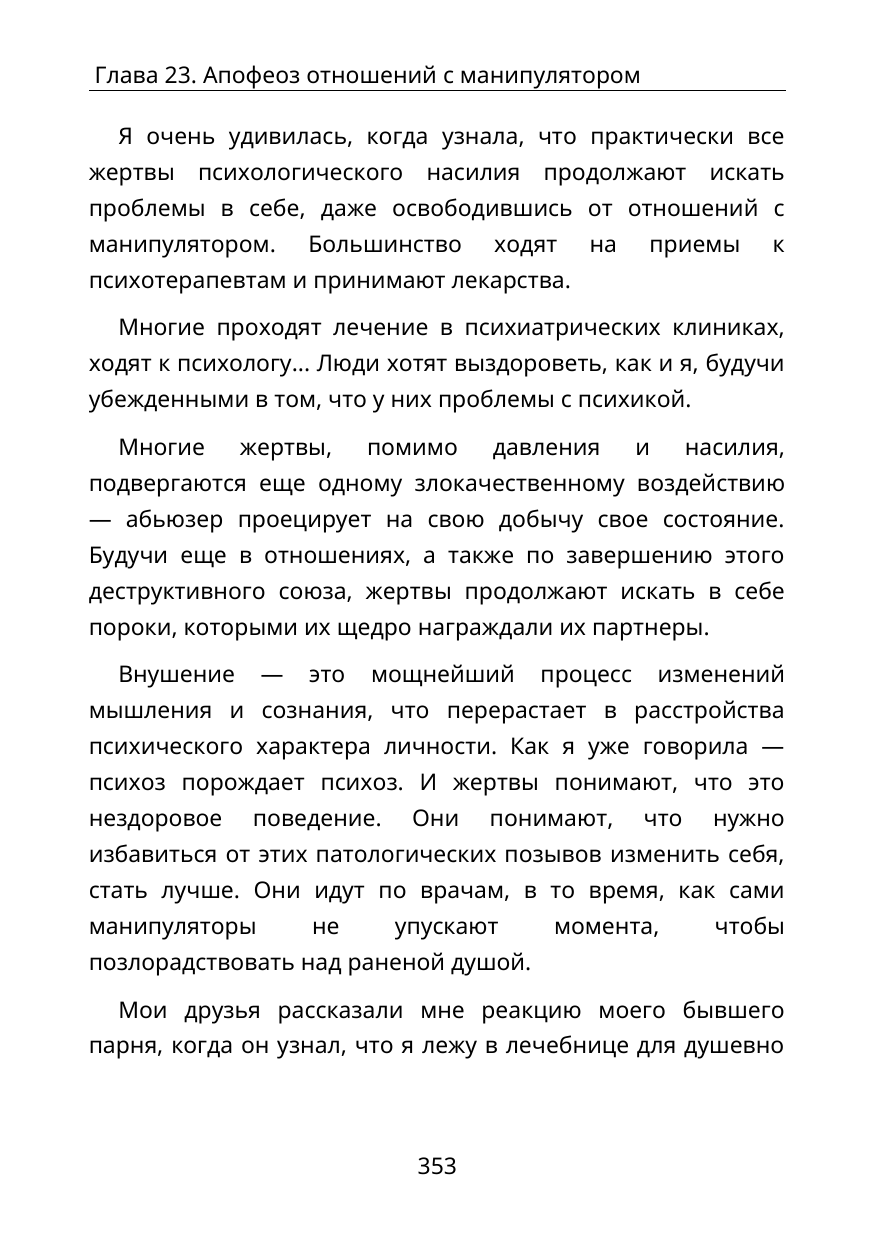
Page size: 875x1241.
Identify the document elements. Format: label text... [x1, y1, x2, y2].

text Я очень удивилась, когда узнала, что практически все жертвы психологического насилия продолжают искать проблемы в себе, даже освободившись от отношений с манипулятором. Большинство ходят на приемы к психотерапевтам и принимают лекарства. [88, 120, 786, 295]
text Внушение — это мощнейший процесс изменений мышления и сознания, что перерастает в расстройства психического характера личности. Как я уже говорила — психоз порождает психоз. И жертвы понимают, что это нездоровое поведение. Они понимают, что нужно избавиться от этих патологических позывов изменить себя, стать лучше. Они идут по врачам, в то время, как сами манипуляторы не упускают момента, чтобы позлорадствовать над раненой душой. [88, 658, 786, 977]
text Многие проходят лечение в психиатрических клиниках, ходят к психологу... Люди хотят выздороветь, как и я, будучи убежденными в том, что у них проблемы с психикой. [88, 311, 786, 414]
text Мои друзья рассказали мне реакцию моего бывшего парня, когда он узнал, что я лежу в лечебнице для душевно [88, 993, 786, 1061]
text Многие жертвы, помимо давления и насилия, подвергаются еще одному злокачественному воздействию — абьюзер проецирует на свою добычу свое состояние. Будучи еще в отношениях, а также по завершению этого деструктивного союза, жертвы продолжают искать в себе пороки, которыми их щедро награждали их партнеры. [88, 431, 786, 642]
